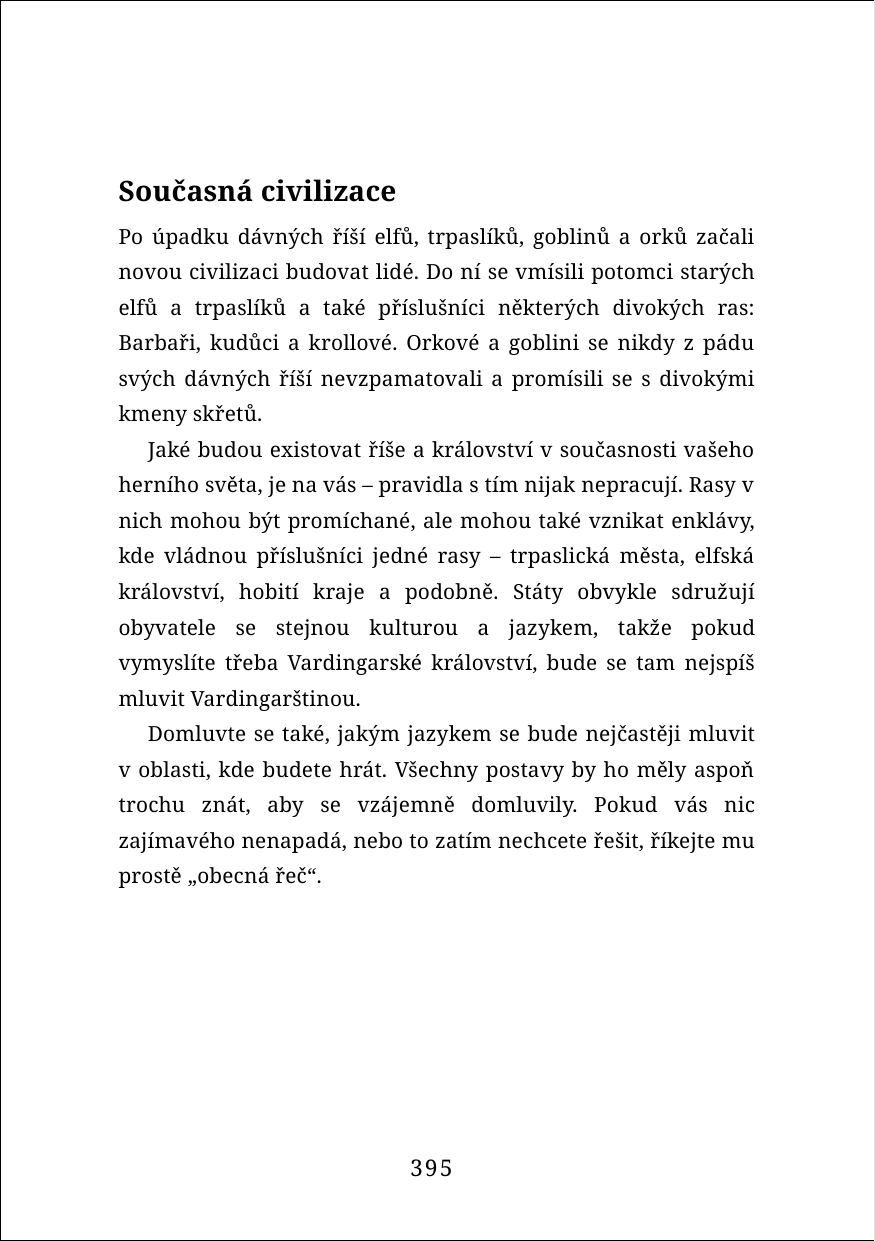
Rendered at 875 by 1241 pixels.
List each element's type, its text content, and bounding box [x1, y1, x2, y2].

text Po úpadku dávných říší elfů, trpaslíků, goblinů a orků začali novou civilizaci budovat lidé. Do ní se vmísili potomci starých elfů a trpaslíků a také příslušníci některých divokých ras: Barbaři, kudůci a krollové. Orkové a goblini se nikdy z pádu svých dávných říší nevzpamatovali a promísili se s divokými kmeny skřetů. Jaké budou existovat říše a království v současnosti vašeho herního světa, je na vás – pravidla s tím nijak nepracují. Rasy v nich mohou být promíchané, ale mohou také vznikat enklávy, kde vládnou příslušníci jedné rasy – trpaslická města, elfská království, hobití kraje a podobně. Státy obvykle sdružují obyvatele se stejnou kulturou a jazykem, takže pokud vymyslíte třeba Vardingarské království, bude se tam nejspíš mluvit Vardingarštinou. Domluvte se také, jakým jazykem se bude nejčastěji mluvit v oblasti, kde budete hrát. Všechny postavy by ho měly aspoň trochu znát, aby se vzájemně domluvily. Pokud vás nic zajímavého nenapadá, nebo to zatím nechcete řešit, říkejte mu prostě „obecná řeč“. [118, 222, 756, 890]
subtitle Současná civilizace [118, 172, 756, 210]
